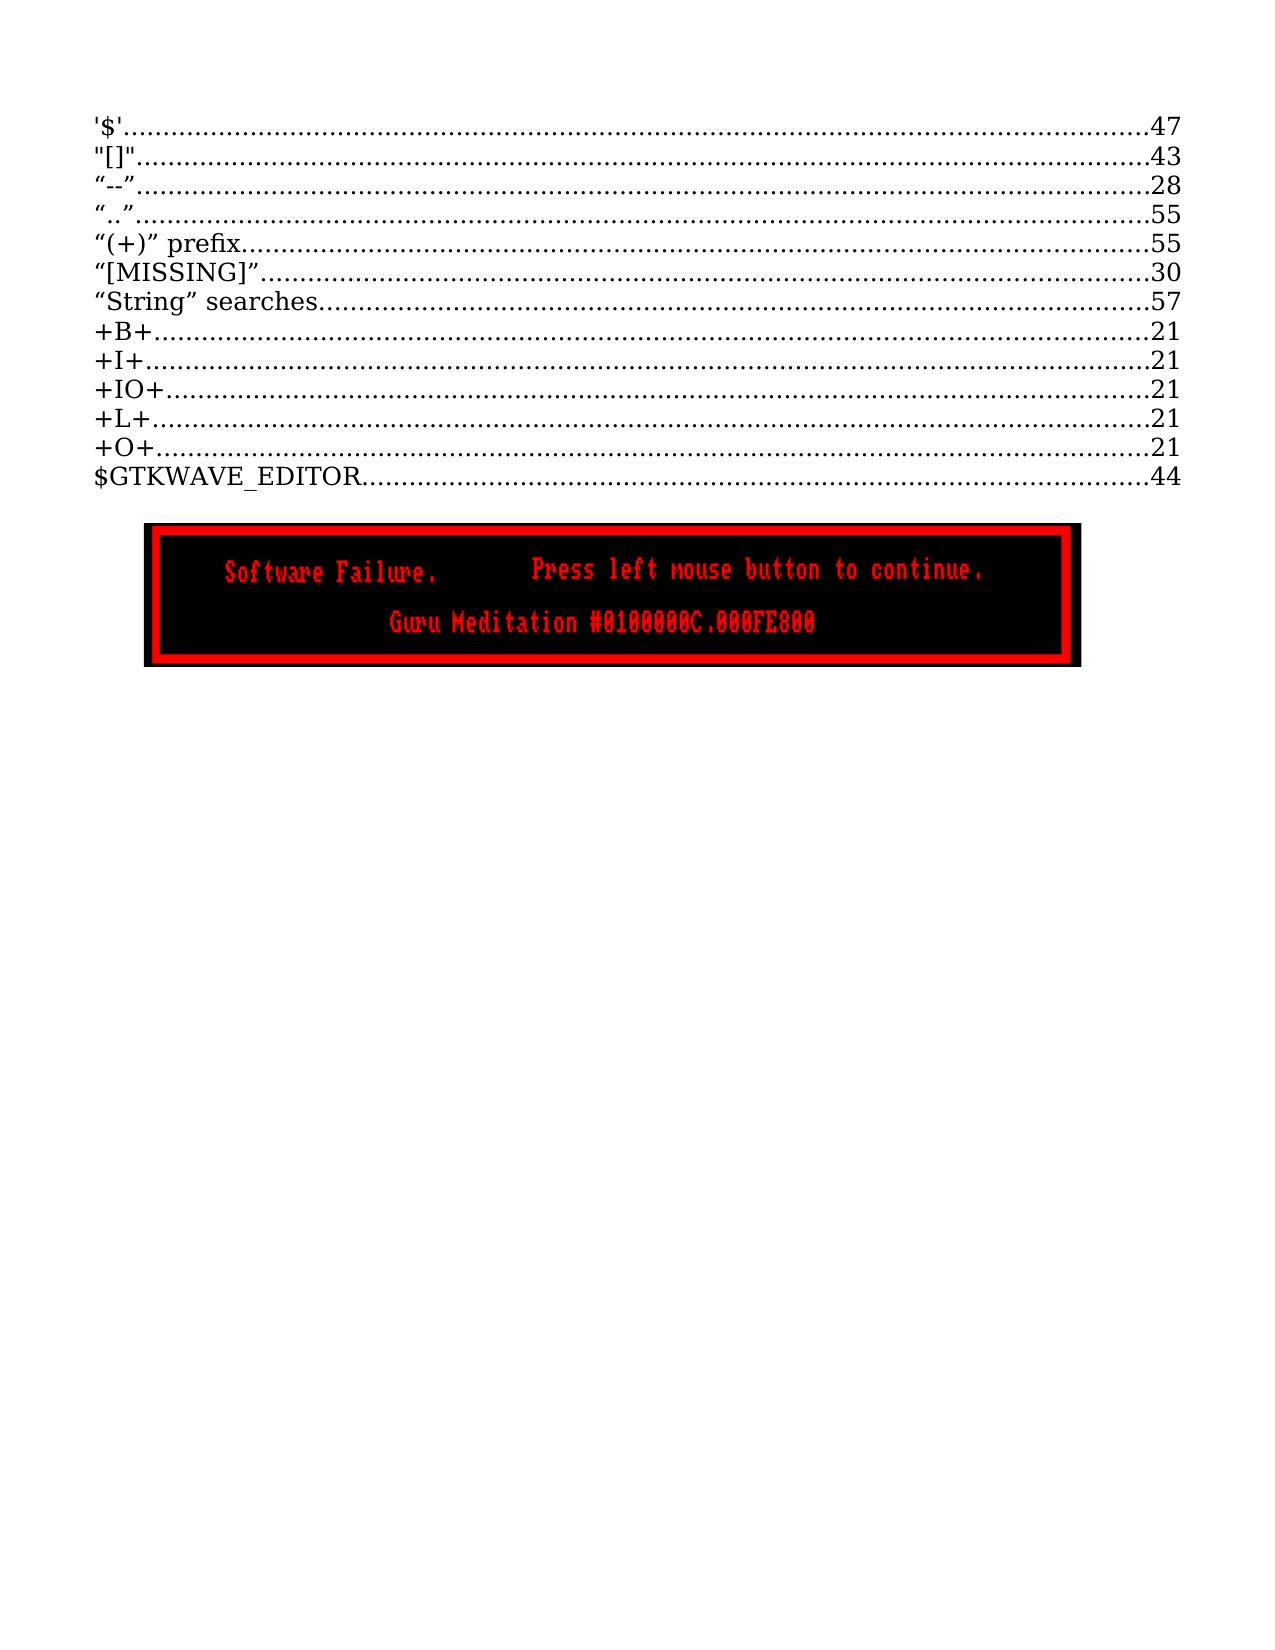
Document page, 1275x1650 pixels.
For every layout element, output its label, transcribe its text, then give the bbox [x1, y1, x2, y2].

picture [143, 523, 1082, 667]
text +O+ 21 [93, 433, 1182, 462]
text +I+ 21 [93, 346, 1182, 375]
text “(+)” prefix 55 [93, 229, 1182, 258]
text “String” searches 57 [93, 287, 1182, 317]
text +B+ 21 [93, 317, 1182, 346]
text +L+ 21 [93, 404, 1182, 433]
text +IO+ 21 [93, 375, 1182, 404]
text “..” 55 [93, 200, 1182, 229]
text $GTKWAVE_EDITOR 44 [93, 462, 1182, 492]
text “[MISSING]” 30 [93, 258, 1182, 287]
text “--” 28 [93, 171, 1182, 200]
text "[]" 43 [93, 142, 1182, 171]
text '$' 47 [93, 112, 1182, 142]
